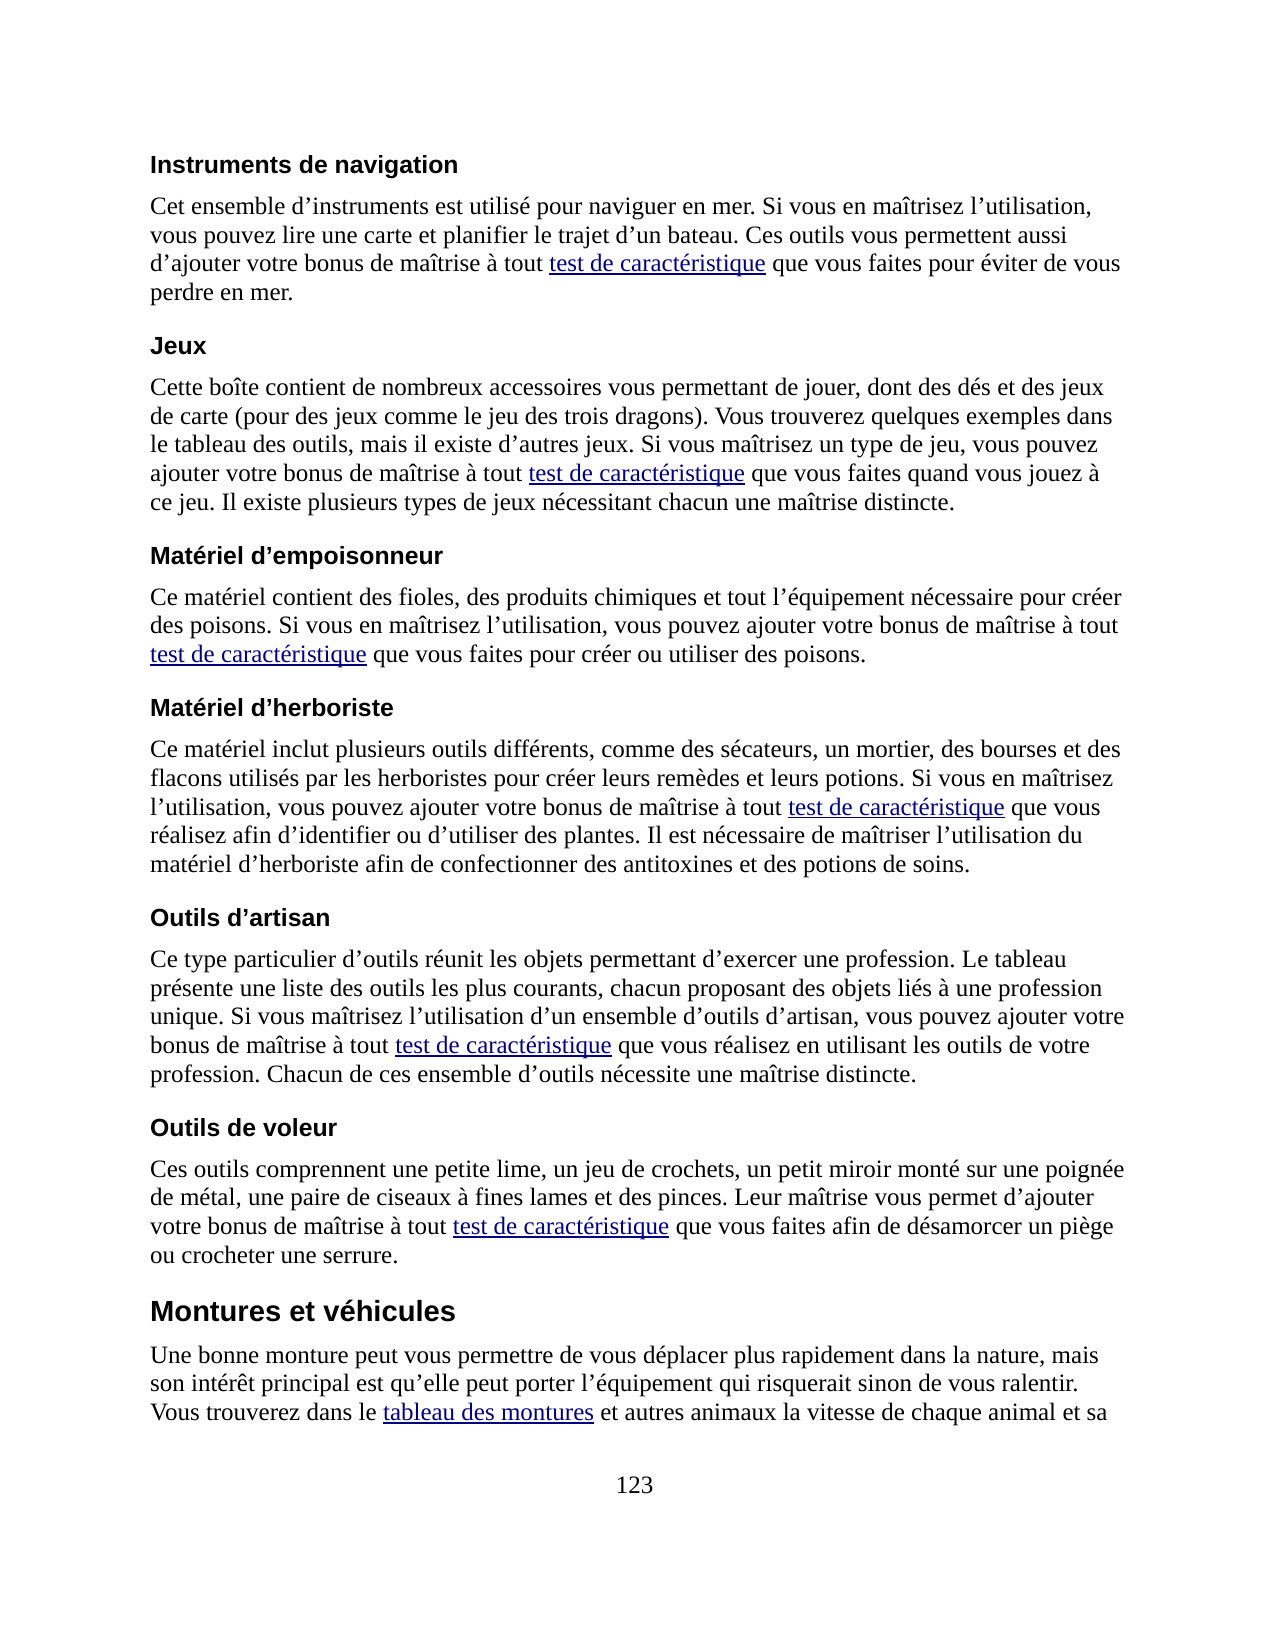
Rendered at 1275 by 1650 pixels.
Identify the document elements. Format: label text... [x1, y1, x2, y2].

text Ce matériel inclut plusieurs outils différents, comme des sécateurs, un mortier, des bourses et des flacons utilisés par les herboristes pour créer leurs remèdes et leurs potions. Si vous en maîtrisez l’utilisation, vous pouvez ajouter votre bonus de maîtrise à tout test de caractéristique que vous réalisez afin d’identifier ou d’utiliser des plantes. Il est nécessaire de maîtriser l’utilisation du matériel d’herboriste afin de confectionner des antitoxines et des potions de soins. [150, 734, 1125, 878]
subtitle Jeux [150, 331, 1125, 359]
text Ce type particulier d’outils réunit les objets permettant d’exercer une profession. Le tableau présente une liste des outils les plus courants, chacun proposant des objets liés à une profession unique. Si vous maîtrisez l’utilisation d’un ensemble d’outils d’artisan, vous pouvez ajouter votre bonus de maîtrise à tout test de caractéristique que vous réalisez en utilisant les outils de votre profession. Chacun de ces ensemble d’outils nécessite une maîtrise distincte. [150, 944, 1125, 1088]
subtitle Montures et véhicules [150, 1294, 1125, 1327]
subtitle Matériel d’empoisonneur [150, 541, 1125, 569]
subtitle Matériel d’herboriste [150, 693, 1125, 722]
subtitle Instruments de navigation [150, 150, 1125, 178]
subtitle Outils d’artisan [150, 903, 1125, 931]
text Cet ensemble d’instruments est utilisé pour naviguer en mer. Si vous en maîtrisez l’utilisation, vous pouvez lire une carte et planifier le trajet d’un bateau. Ces outils vous permettent aussi d’ajouter votre bonus de maîtrise à tout test de caractéristique que vous faites pour éviter de vous perdre en mer. [150, 191, 1125, 306]
text Ce matériel contient des fioles, des produits chimiques et tout l’équipement nécessaire pour créer des poisons. Si vous en maîtrisez l’utilisation, vous pouvez ajouter votre bonus de maîtrise à tout test de caractéristique que vous faites pour créer ou utiliser des poisons. [150, 582, 1125, 668]
text Une bonne monture peut vous permettre de vous déplacer plus rapidement dans la nature, mais son intérêt principal est qu’elle peut porter l’équipement qui risquerait sinon de vous ralentir. Vous trouverez dans le tableau des montures et autres animaux la vitesse de chaque animal et sa [150, 1340, 1125, 1426]
text Ces outils comprennent une petite lime, un jeu de crochets, un petit miroir monté sur une poignée de métal, une paire de ciseaux à fines lames et des pinces. Leur maîtrise vous permet d’ajouter votre bonus de maîtrise à tout test de caractéristique que vous faites afin de désamorcer un piège ou crocheter une serrure. [150, 1154, 1125, 1269]
text Cette boîte contient de nombreux accessoires vous permettant de jouer, dont des dés et des jeux de carte (pour des jeux comme le jeu des trois dragons). Vous trouverez quelques exemples dans le tableau des outils, mais il existe d’autres jeux. Si vous maîtrisez un type de jeu, vous pouvez ajouter votre bonus de maîtrise à tout test de caractéristique que vous faites quand vous jouez à ce jeu. Il existe plusieurs types de jeux nécessitant chacun une maîtrise distincte. [150, 372, 1125, 516]
subtitle Outils de voleur [150, 1113, 1125, 1141]
